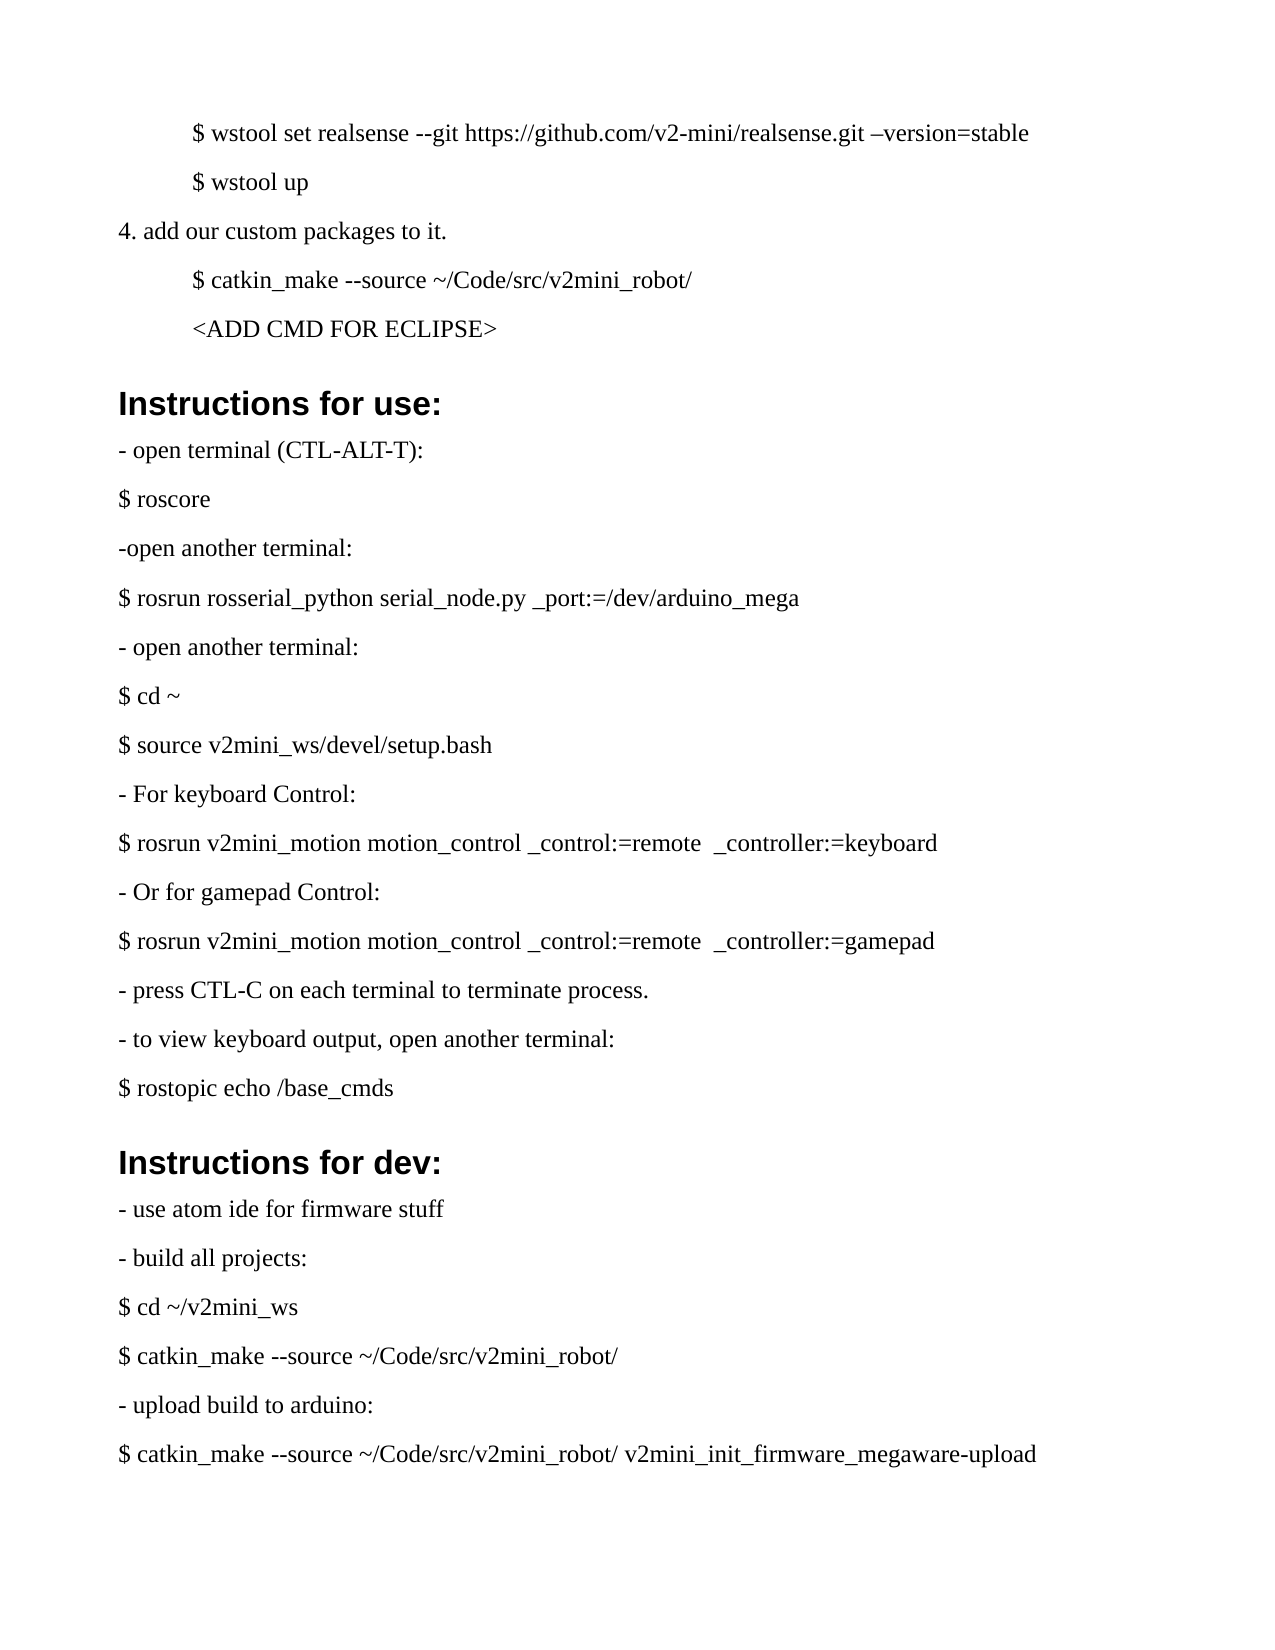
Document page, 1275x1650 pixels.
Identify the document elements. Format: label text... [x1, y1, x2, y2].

text - Or for gamepad Control: [118, 877, 1157, 906]
text $ catkin_make --source ~/Code/src/v2mini_robot/ [118, 265, 1157, 294]
text - build all projects: [118, 1243, 1157, 1272]
text <ADD CMD FOR ECLIPSE> [118, 314, 1157, 343]
text $ cd ~ [118, 681, 1157, 709]
text $ catkin_make --source ~/Code/src/v2mini_robot/ [118, 1341, 1157, 1370]
text $ rosrun rosserial_python serial_node.py _port:=/dev/arduino_mega [118, 583, 1157, 611]
text $ source v2mini_ws/devel/setup.bash [118, 730, 1157, 758]
text 4. add our custom packages to it. [118, 216, 1157, 245]
text $ catkin_make --source ~/Code/src/v2mini_robot/ v2mini_init_firmware_megaware-upload [118, 1439, 1157, 1468]
text - open another terminal: [118, 632, 1157, 660]
text $ roscore [118, 484, 1157, 513]
text - upload build to arduino: [118, 1391, 1157, 1419]
subtitle Instructions for dev: [118, 1143, 1157, 1182]
text - to view keyboard output, open another terminal: [118, 1024, 1157, 1053]
text $ rosrun v2mini_motion motion_control _control:=remote _controller:=gamepad [118, 926, 1157, 955]
text - open terminal (CTL-ALT-T): [118, 435, 1157, 464]
text $ wstool up [118, 167, 1157, 196]
subtitle Instructions for use: [118, 384, 1157, 423]
text $ rosrun v2mini_motion motion_control _control:=remote _controller:=keyboard [118, 828, 1157, 857]
text $ wstool set realsense --git https://github.com/v2-mini/realsense.git –version=stable [118, 118, 1157, 147]
text - use atom ide for firmware stuff [118, 1194, 1157, 1223]
text -open another terminal: [118, 533, 1157, 562]
text - press CTL-C on each terminal to terminate process. [118, 975, 1157, 1004]
text $ rostopic echo /base_cmds [118, 1073, 1157, 1102]
text - For keyboard Control: [118, 779, 1157, 808]
text $ cd ~/v2mini_ws [118, 1292, 1157, 1321]
